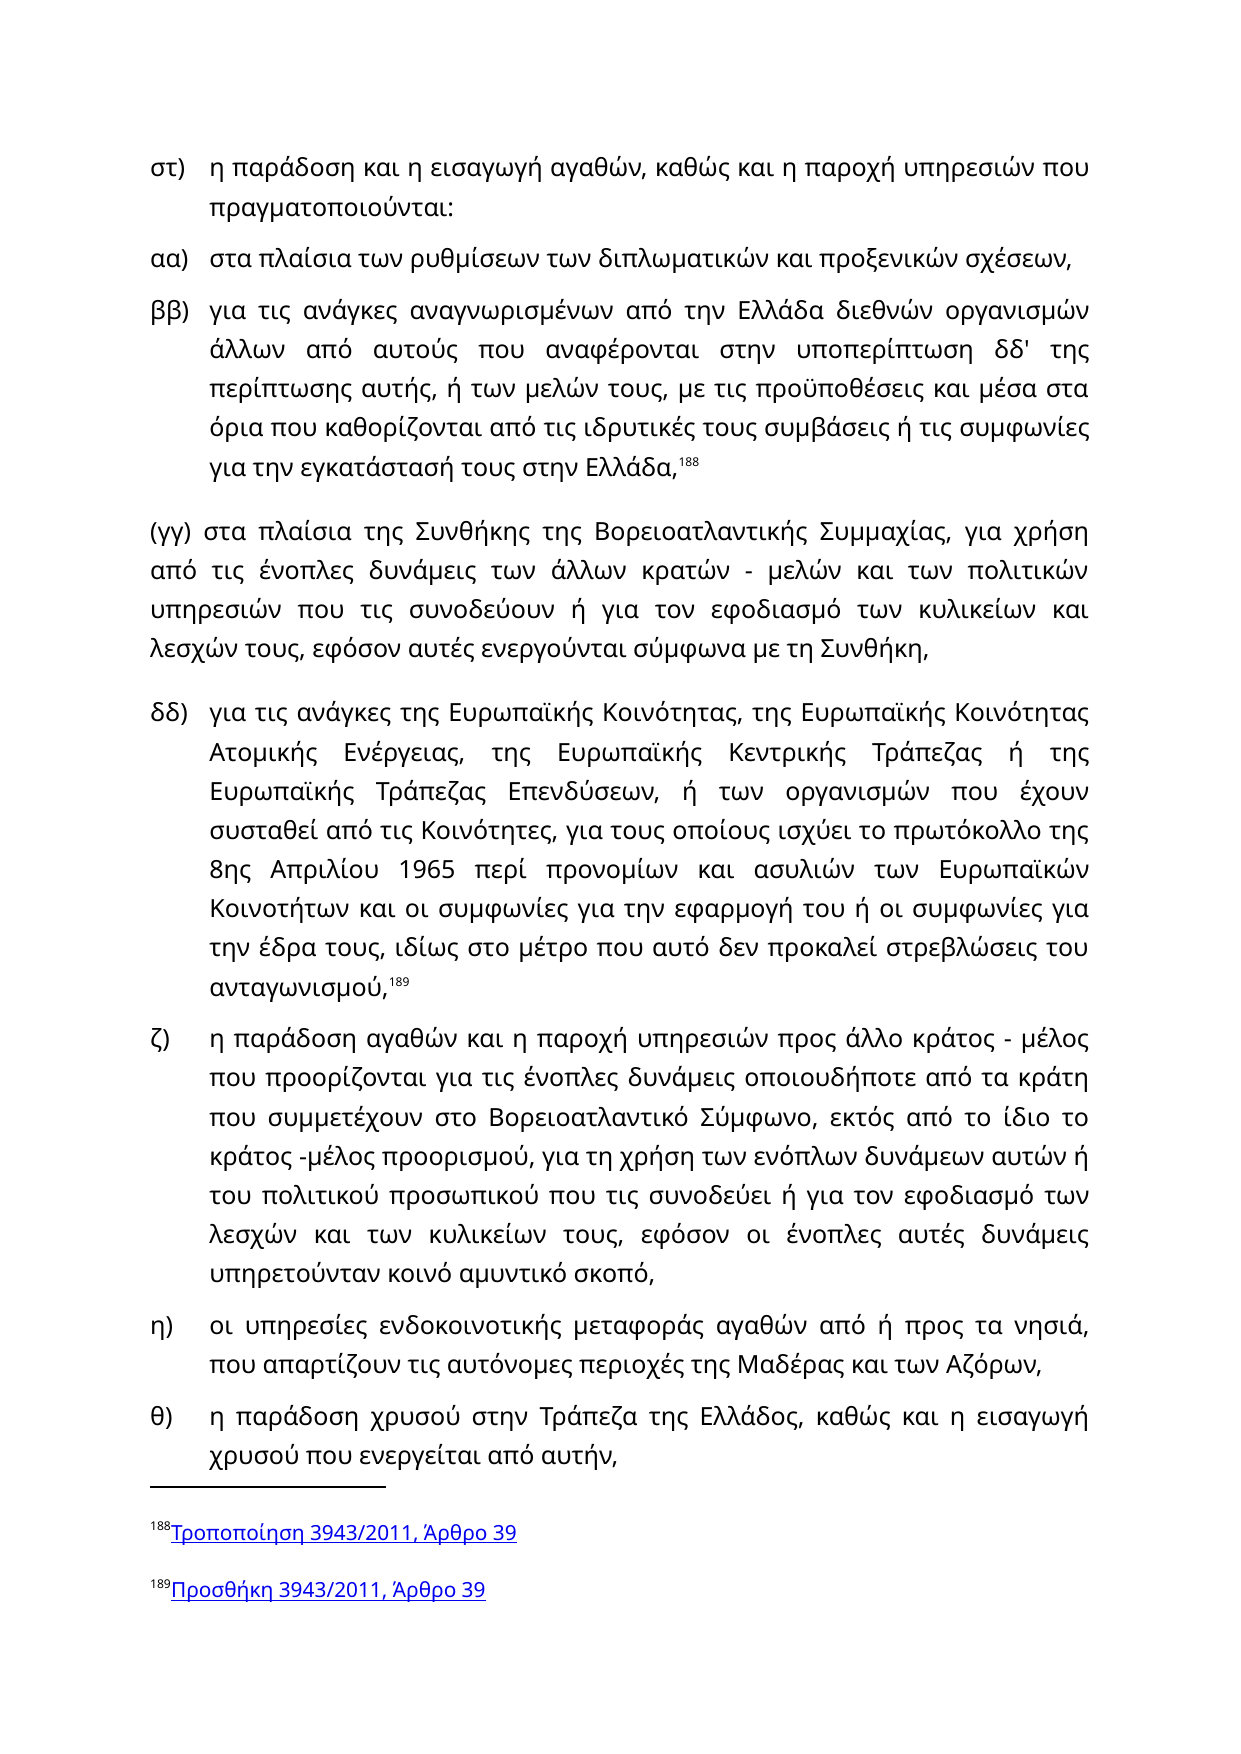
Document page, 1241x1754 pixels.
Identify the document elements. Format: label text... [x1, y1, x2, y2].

list στ) η παράδοση και η εισαγωγή αγαθών, καθώς και η παροχή υπηρεσιών που πραγματοποιούνται: [150, 150, 1090, 223]
list θ) η παράδοση χρυσού στην Τράπεζα της Ελλάδος, καθώς και η εισαγωγή χρυσού που ενεργείται από αυτήν, [150, 1398, 1090, 1472]
text Τροποποίηση 3943/2011, Άρθρο 39 [150, 1518, 1090, 1546]
text (γγ) στα πλαίσια της Συνθήκης της Βορειοατλαντικής Συμμαχίας, για χρήση από τις ένοπλες δυνάμεις των άλλων κρατών - μελών και των πολιτικών υπηρεσιών που τις συνοδεύουν ή για τον εφοδιασμό των κυλικείων και λεσχών τους, εφόσον αυτές ενεργούνται σύμφωνα με τη Συνθήκη, [150, 513, 1090, 665]
list αα) στα πλαίσια των ρυθμίσεων των διπλωματικών και προξενικών σχέσεων, [150, 241, 1090, 275]
list ββ) για τις ανάγκες αναγνωρισμένων από την Ελλάδα διεθνών οργανισμών άλλων από αυτούς που αναφέρονται στην υποπερίπτωση δδ' της περίπτωσης αυτής, ή των μελών τους, με τις προϋποθέσεις και μέσα στα όρια που καθορίζονται από τις ιδρυτικές τους συμβάσεις ή τις συμφωνίες για την εγκατάστασή τους στην Ελλάδα, [150, 292, 1090, 483]
list δδ) για τις ανάγκες της Ευρωπαϊκής Κοινότητας, της Ευρωπαϊκής Κοινότητας Ατομικής Ενέργειας, της Ευρωπαϊκής Κεντρικής Τράπεζας ή της Ευρωπαϊκής Τράπεζας Επενδύσεων, ή των οργανισμών που έχουν συσταθεί από τις Κοινότητες, για τους οποίους ισχύει το πρωτόκολλο της 8ης Απριλίου 1965 περί προνομίων και ασυλιών των Ευρωπαϊκών Κοινοτήτων και οι συμφωνίες για την εφαρμογή του ή οι συμφωνίες για την έδρα τους, ιδίως στο μέτρο που αυτό δεν προκαλεί στρεβλώσεις του ανταγωνισμού, [150, 695, 1090, 1003]
text Προσθήκη 3943/2011, Άρθρο 39 [150, 1576, 1090, 1604]
list η) οι υπηρεσίες ενδοκοινοτικής μεταφοράς αγαθών από ή προς τα νησιά, που απαρτίζουν τις αυτόνομες περιοχές της Μαδέρας και των Αζόρων, [150, 1307, 1090, 1381]
list ζ) η παράδοση αγαθών και η παροχή υπηρεσιών προς άλλο κράτος - μέλος που προορίζονται για τις ένοπλες δυνάμεις οποιουδήποτε από τα κράτη που συμμετέχουν στο Βορειοατλαντικό Σύμφωνο, εκτός από το ίδιο το κράτος -μέλος προορισμού, για τη χρήση των ενόπλων δυνάμεων αυτών ή του πολιτικού προσωπικού που τις συνοδεύει ή για τον εφοδιασμό των λεσχών και των κυλικείων τους, εφόσον οι ένοπλες αυτές δυνάμεις υπηρετούνταν κοινό αμυντικό σκοπό, [150, 1021, 1090, 1290]
